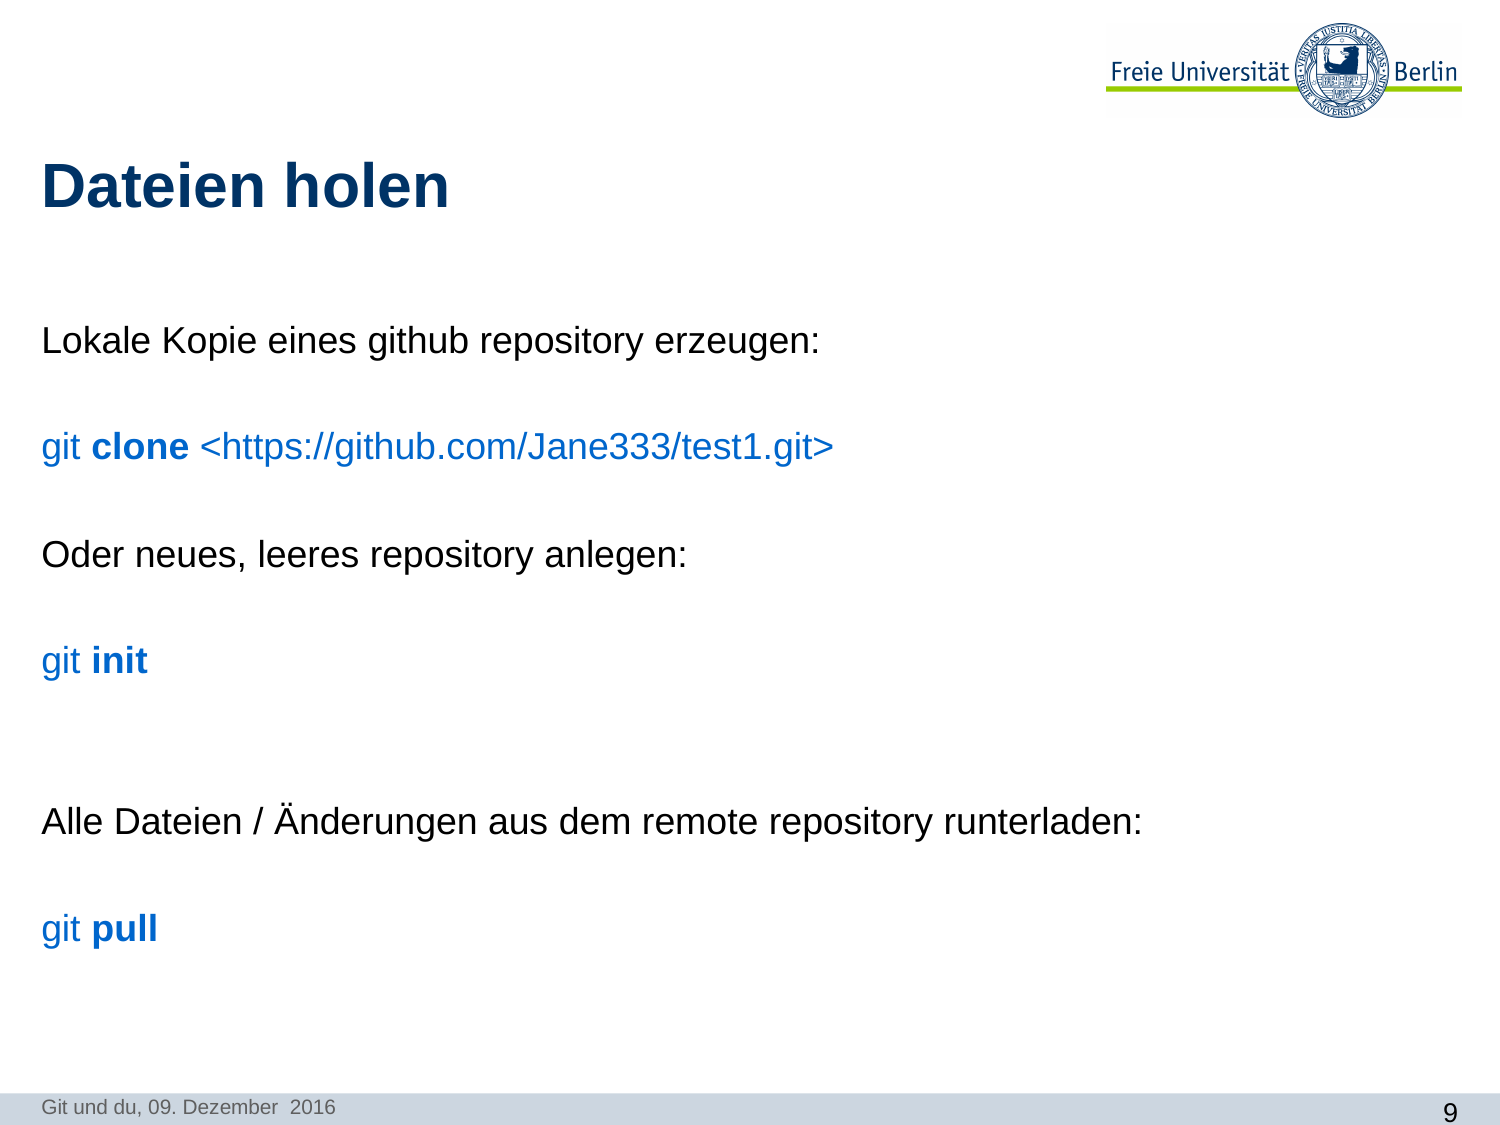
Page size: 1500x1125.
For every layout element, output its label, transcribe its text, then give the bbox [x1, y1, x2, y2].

list Lokale Kopie eines github repository erzeugen: git clone <https://github.com/Jane333/test1.git> Oder neues, leeres repository anlegen: git init Alle Dateien / Änderungen aus dem remote repository runterladen: git pull [41, 265, 1460, 1064]
picture [1106, 23, 1462, 118]
title Dateien holen [41, 150, 1460, 221]
